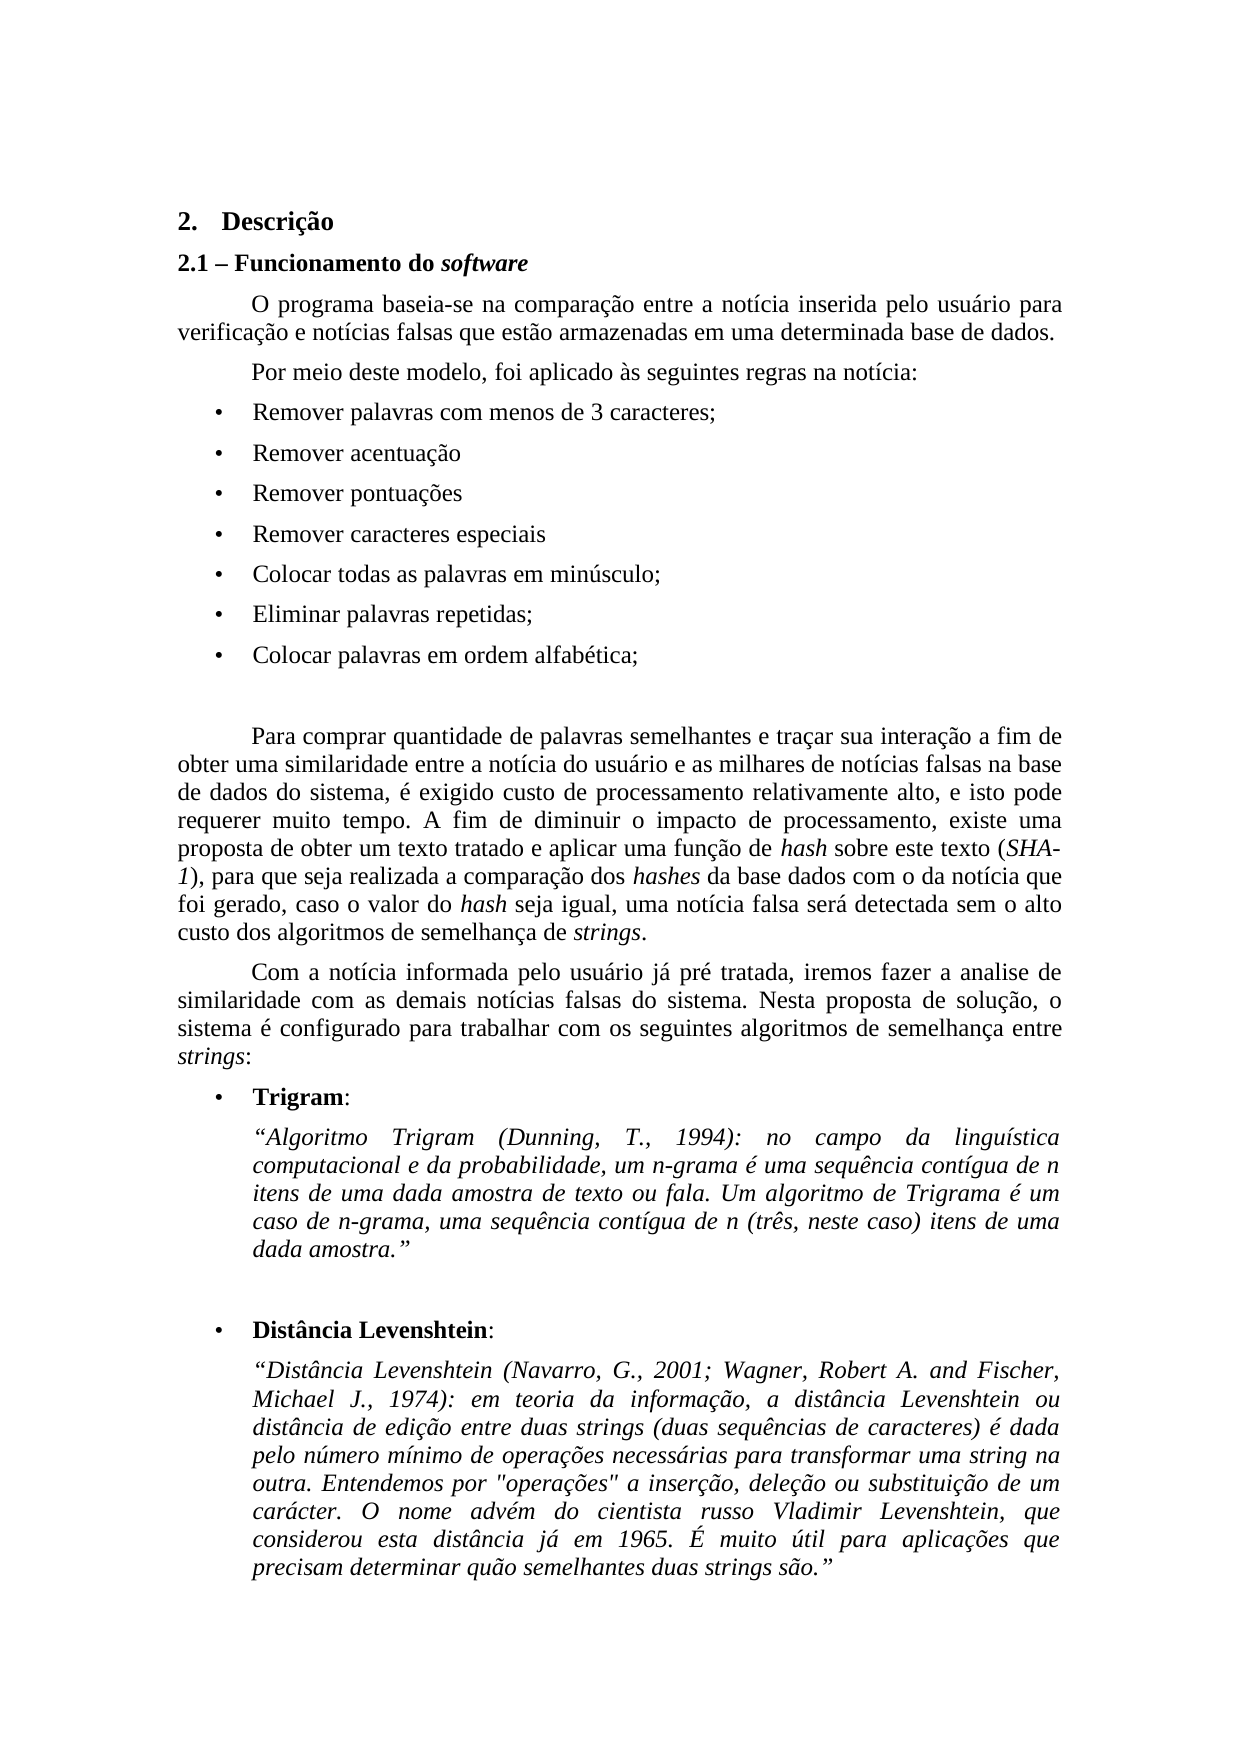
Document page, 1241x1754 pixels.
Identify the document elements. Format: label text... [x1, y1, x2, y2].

list Remover caracteres especiais [215, 519, 1063, 548]
text Para comprar quantidade de palavras semelhantes e traçar sua interação a fim de obter uma similaridade entre a notícia do usuário e as milhares de notícias falsas na base de dados do sistema, é exigido custo de processamento relativamente alto, e isto pode requerer muito tempo. A fim de diminuir o impacto de processamento, existe uma proposta de obter um texto tratado e aplicar uma função de hash sobre este texto (SHA-1), para que seja realizada a comparação dos hashes da base dados com o da notícia que foi gerado, caso o valor do hash seja igual, uma notícia falsa será detectada sem o alto custo dos algoritmos de semelhança de strings. [177, 722, 1063, 946]
text O programa baseia-se na comparação entre a notícia inserida pelo usuário para verificação e notícias falsas que estão armazenadas em uma determinada base de dados. [177, 289, 1063, 346]
text 2.1 – Funcionamento do software [177, 249, 1063, 277]
text Por meio deste modelo, foi aplicado às seguintes regras na notícia: [177, 358, 1063, 386]
list Remover palavras com menos de 3 caracteres; [215, 398, 1063, 426]
list Eliminar palavras repetidas; [215, 600, 1063, 628]
list Trigram: [215, 1083, 1063, 1111]
list Remover pontuações [215, 479, 1063, 507]
list Distância Levenshtein: [215, 1316, 1063, 1344]
title Descrição [177, 207, 1063, 237]
list Colocar palavras em ordem alfabética; [215, 641, 1063, 669]
list Colocar todas as palavras em minúsculo; [215, 560, 1063, 588]
text Com a notícia informada pelo usuário já pré tratada, iremos fazer a analise de similaridade com as demais notícias falsas do sistema. Nesta proposta de solução, o sistema é configurado para trabalhar com os seguintes algoritmos de semelhança entre strings: [177, 958, 1063, 1070]
list Remover acentuação [215, 439, 1063, 467]
list “Distância Levenshtein (Navarro, G., 2001; Wagner, Robert A. and Fischer, Michael J., 1974): em teoria da informação, a distância Levenshtein ou distância de edição entre duas strings (duas sequências de caracteres) é dada pelo número mínimo de operações necessárias para transformar uma string na outra. Entendemos por "operações" a inserção, deleção ou substituição de um carácter. O nome advém do cientista russo Vladimir Levenshtein, que considerou esta distância já em 1965. É muito útil para aplicações que precisam determinar quão semelhantes duas strings são.” [215, 1356, 1063, 1581]
list “Algoritmo Trigram (Dunning, T., 1994): no campo da linguística computacional e da probabilidade, um n-grama é uma sequência contígua de n itens de uma dada amostra de texto ou fala. Um algoritmo de Trigrama é um caso de n-grama, uma sequência contígua de n (três, neste caso) itens de uma dada amostra.” [215, 1123, 1063, 1263]
